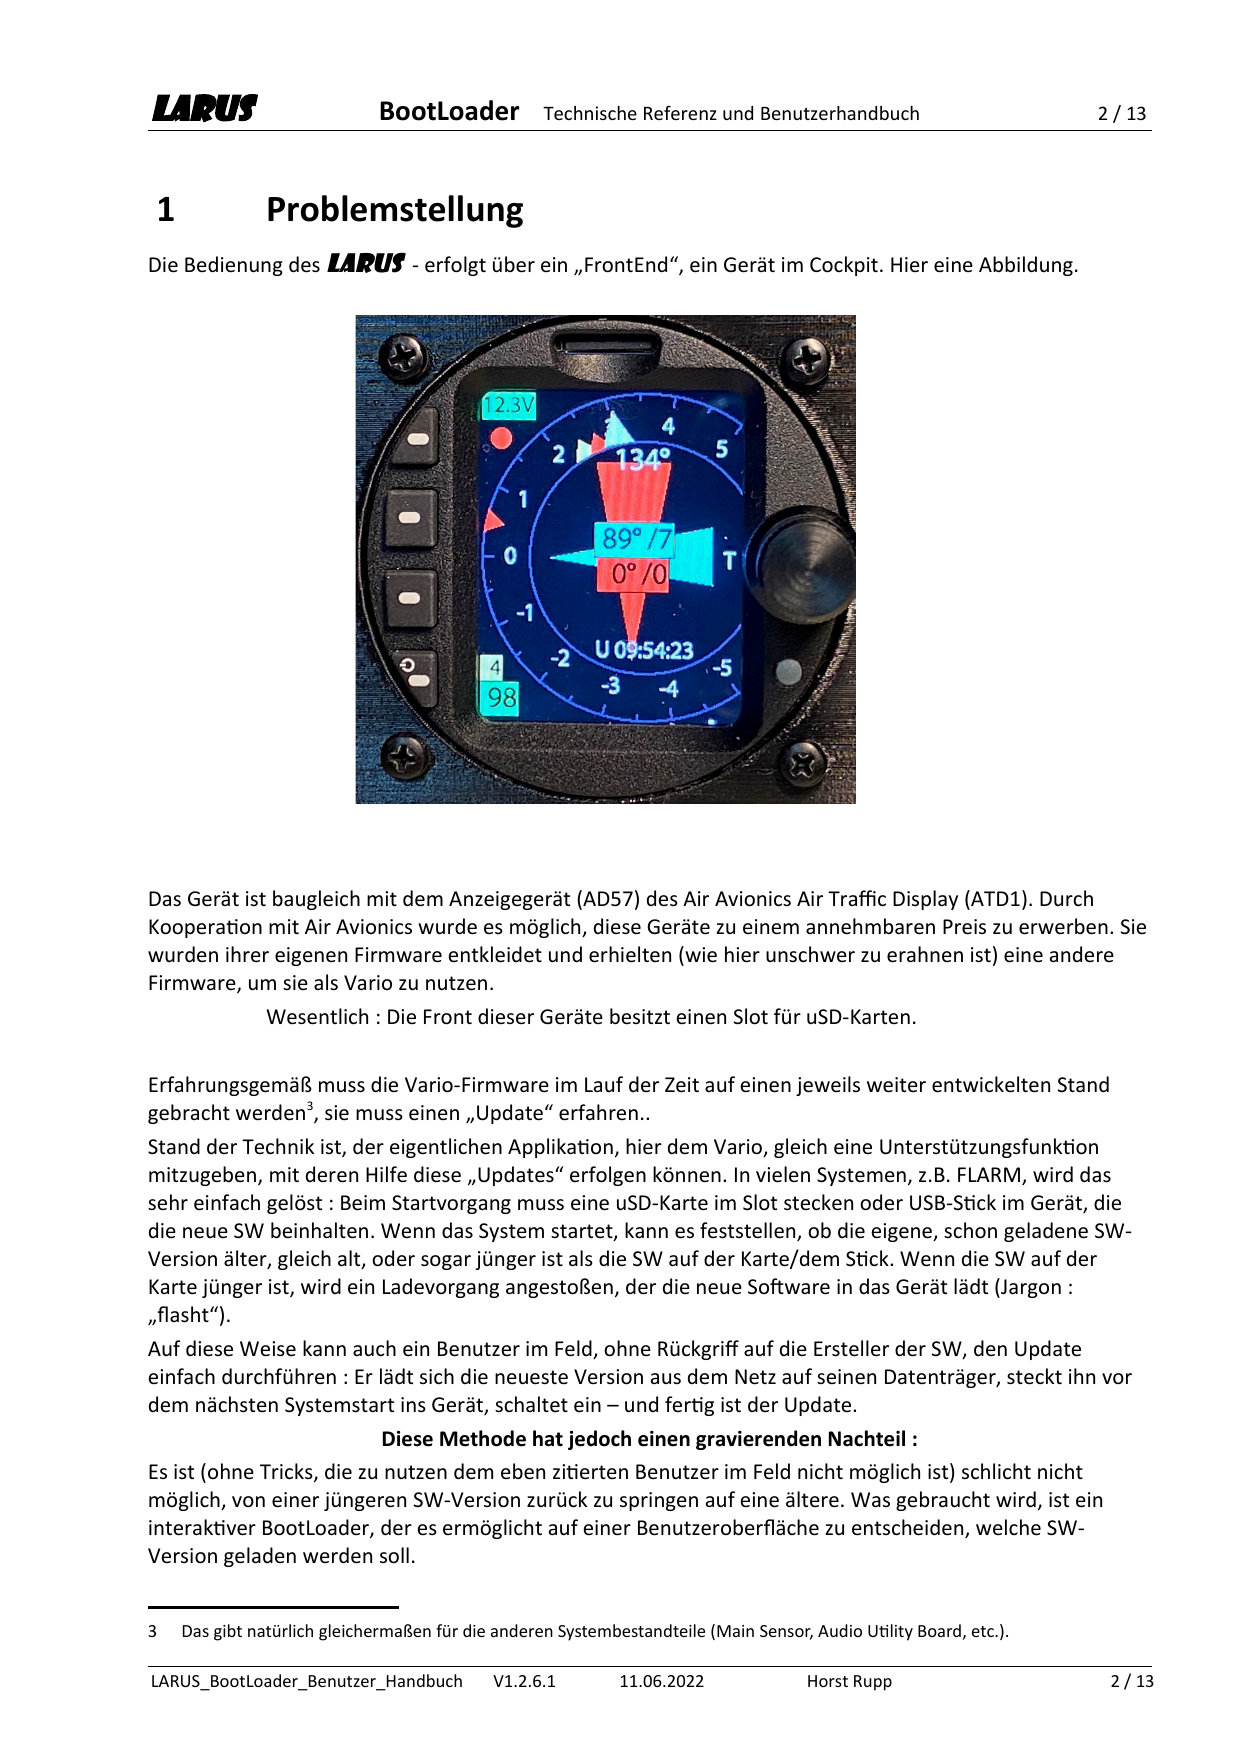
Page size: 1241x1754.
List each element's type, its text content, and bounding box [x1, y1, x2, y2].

text Das Gerät ist baugleich mit dem Anzeigegerät (AD57) des Air Avionics Air Traffic Display (ATD1). Durch Kooperation mit Air Avionics wurde es möglich, diese Geräte zu einem annehmbaren Preis zu erwerben. Sie wurden ihrer eigenen Firmware entkleidet und erhielten (wie hier unschwer zu erahnen ist) eine andere Firmware, um sie als Vario zu nutzen. [148, 884, 1152, 996]
text Stand der Technik ist, der eigentlichen Applikation, hier dem Vario, gleich eine Unterstützungsfunktion mitzugeben, mit deren Hilfe diese „Updates“ erfolgen können. In vielen Systemen, z.B. FLARM, wird das sehr einfach gelöst : Beim Startvorgang muss eine uSD-Karte im Slot stecken oder USB-Stick im Gerät, die die neue SW beinhalten. Wenn das System startet, kann es feststellen, ob die eigene, schon geladene SW-Version älter, gleich alt, oder sogar jünger ist als die SW auf der Karte/dem Stick. Wenn die SW auf der Karte jünger ist, wird ein Ladevorgang angestoßen, der die neue Software in das Gerät lädt (Jargon : „flasht“). [148, 1132, 1152, 1328]
text Es ist (ohne Tricks, die zu nutzen dem eben zitierten Benutzer im Feld nicht möglich ist) schlicht nicht möglich, von einer jüngeren SW-Version zurück zu springen auf eine ältere. Was gebraucht wird, ist ein interaktiver BootLoader, der es ermöglicht auf einer Benutzeroberfläche zu entscheiden, welche SW-Version geladen werden soll. [148, 1457, 1152, 1569]
text Das gibt natürlich gleichermaßen für die anderen Systembestandteile (Main Sensor, Audio Utility Board, etc.). [148, 1619, 1152, 1660]
text Wesentlich : Die Front dieser Geräte besitzt einen Slot für uSD-Karten. [148, 1002, 1152, 1030]
text Die Bedienung des LARUS - erfolgt über ein „FrontEnd“, ein Gerät im Cockpit. Hier eine Abbildung. [148, 247, 1152, 278]
picture [355, 315, 856, 804]
text Auf diese Weise kann auch ein Benutzer im Feld, ohne Rückgriff auf die Ersteller der SW, den Update einfach durchführen : Er lädt sich die neueste Version aus dem Netz auf seinen Datenträger, steckt ihn vor dem nächsten Systemstart ins Gerät, schaltet ein – und fertig ist der Update. [148, 1334, 1152, 1418]
text Erfahrungsgemäß muss die Vario-Firmware im Lauf der Zeit auf einen jeweils weiter entwickelten Stand gebracht werden, sie muss einen „Update“ erfahren.. [148, 1070, 1152, 1126]
text Diese Methode hat jedoch einen gravierenden Nachteil : [148, 1424, 1152, 1452]
subtitle Problemstellung [148, 185, 1128, 231]
